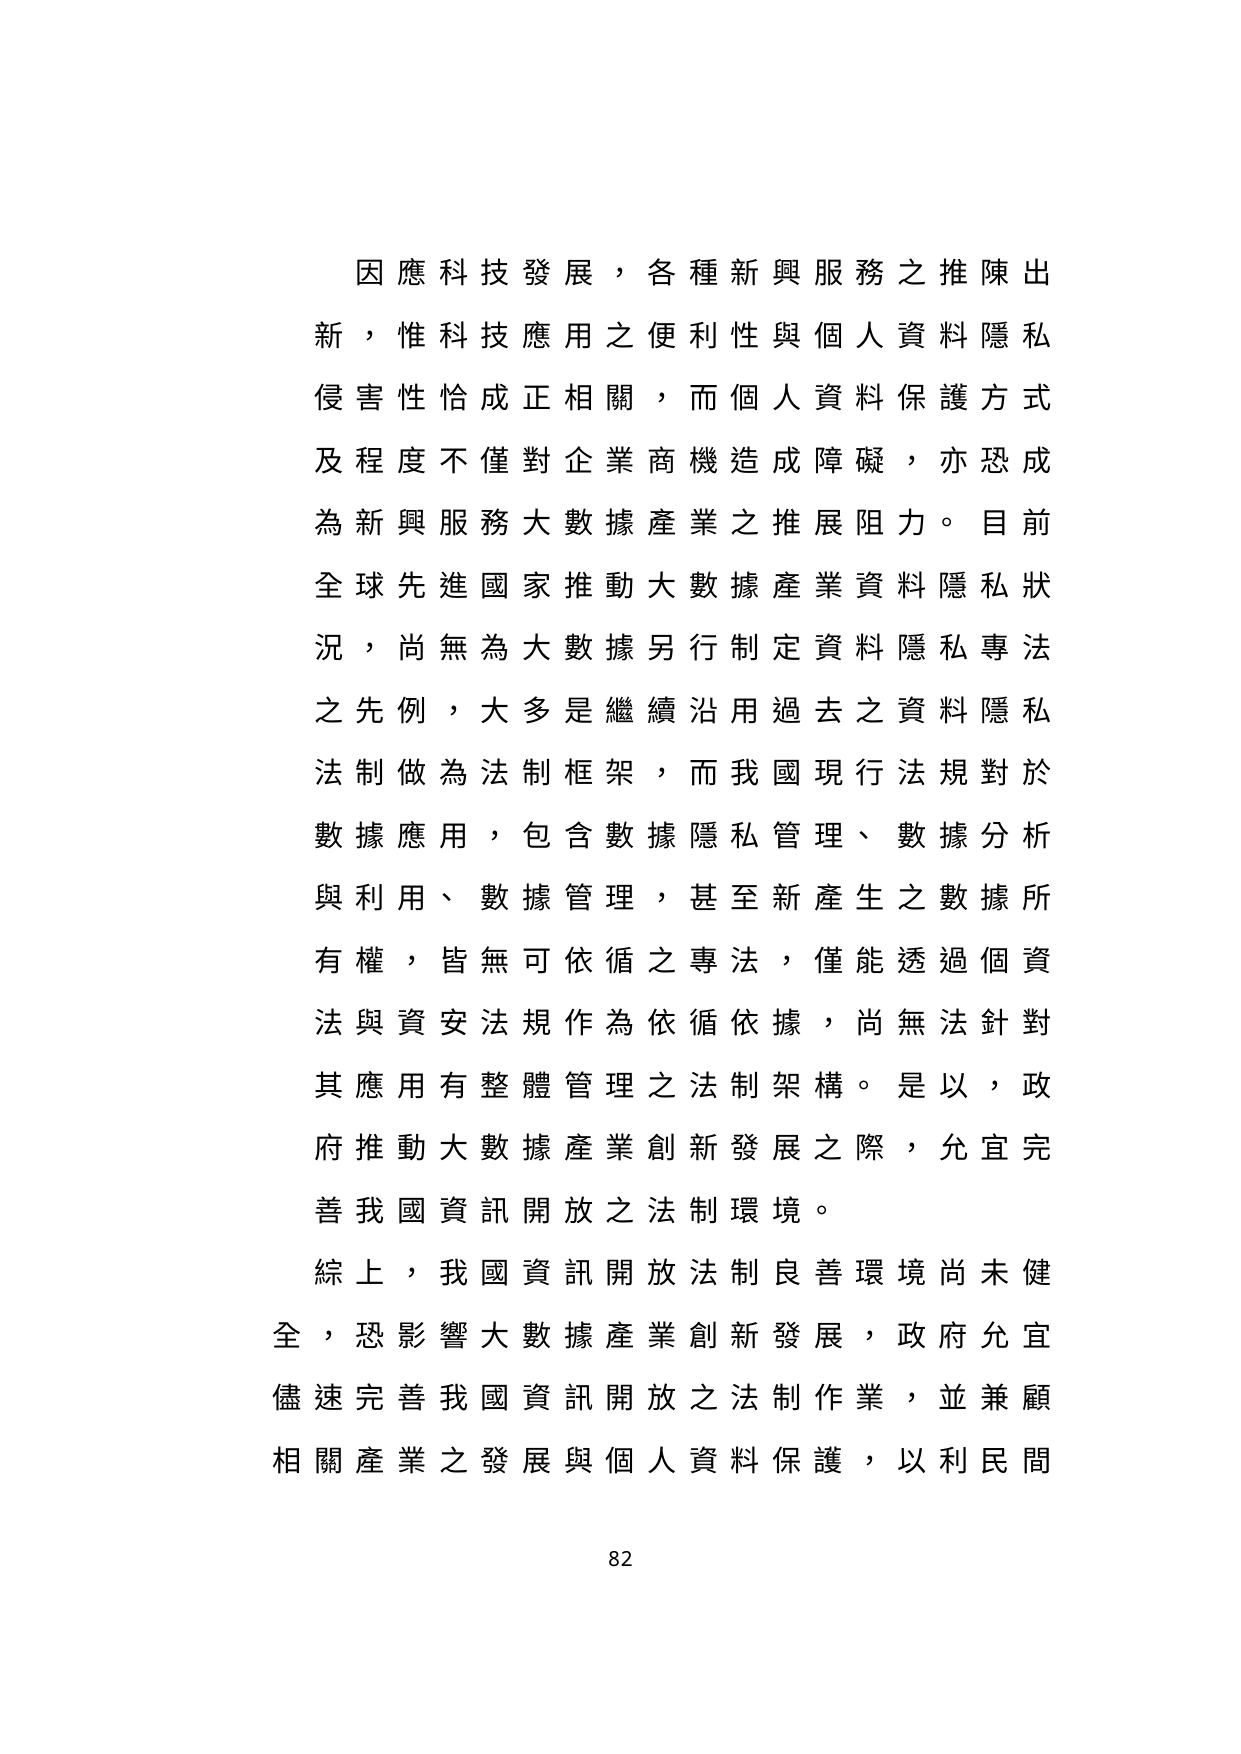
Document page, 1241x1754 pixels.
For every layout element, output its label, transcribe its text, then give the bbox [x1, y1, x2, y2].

text 因應科技發展，各種新興服務之推陳出新，惟科技應用之便利性與個人資料隱私侵害性恰成正相關，而個人資料保護方式及程度不僅對企業商機造成障礙，亦恐成為新興服務大數據產業之推展阻力。目前全球先進國家推動大數據產業資料隱私狀況，尚無為大數據另行制定資料隱私專法之先例，大多是繼續沿用過去之資料隱私法制做為法制框架，而我國現行法規對於數據應用，包含數據隱私管理、數據分析與利用、數據管理，甚至新產生之數據所有權，皆無可依循之專法，僅能透過個資法與資安法規作為依循依據，尚無法針對其應用有整體管理之法制架構。是以，政府推動大數據產業創新發展之際，允宜完善我國資訊開放之法制環境。 [271, 229, 1058, 1229]
text 綜上，我國資訊開放法制良善環境尚未健全，恐影響大數據產業創新發展，政府允宜儘速完善我國資訊開放之法制作業，並兼顧相關產業之發展與個人資料保護，以利民間 [242, 1229, 1058, 1479]
